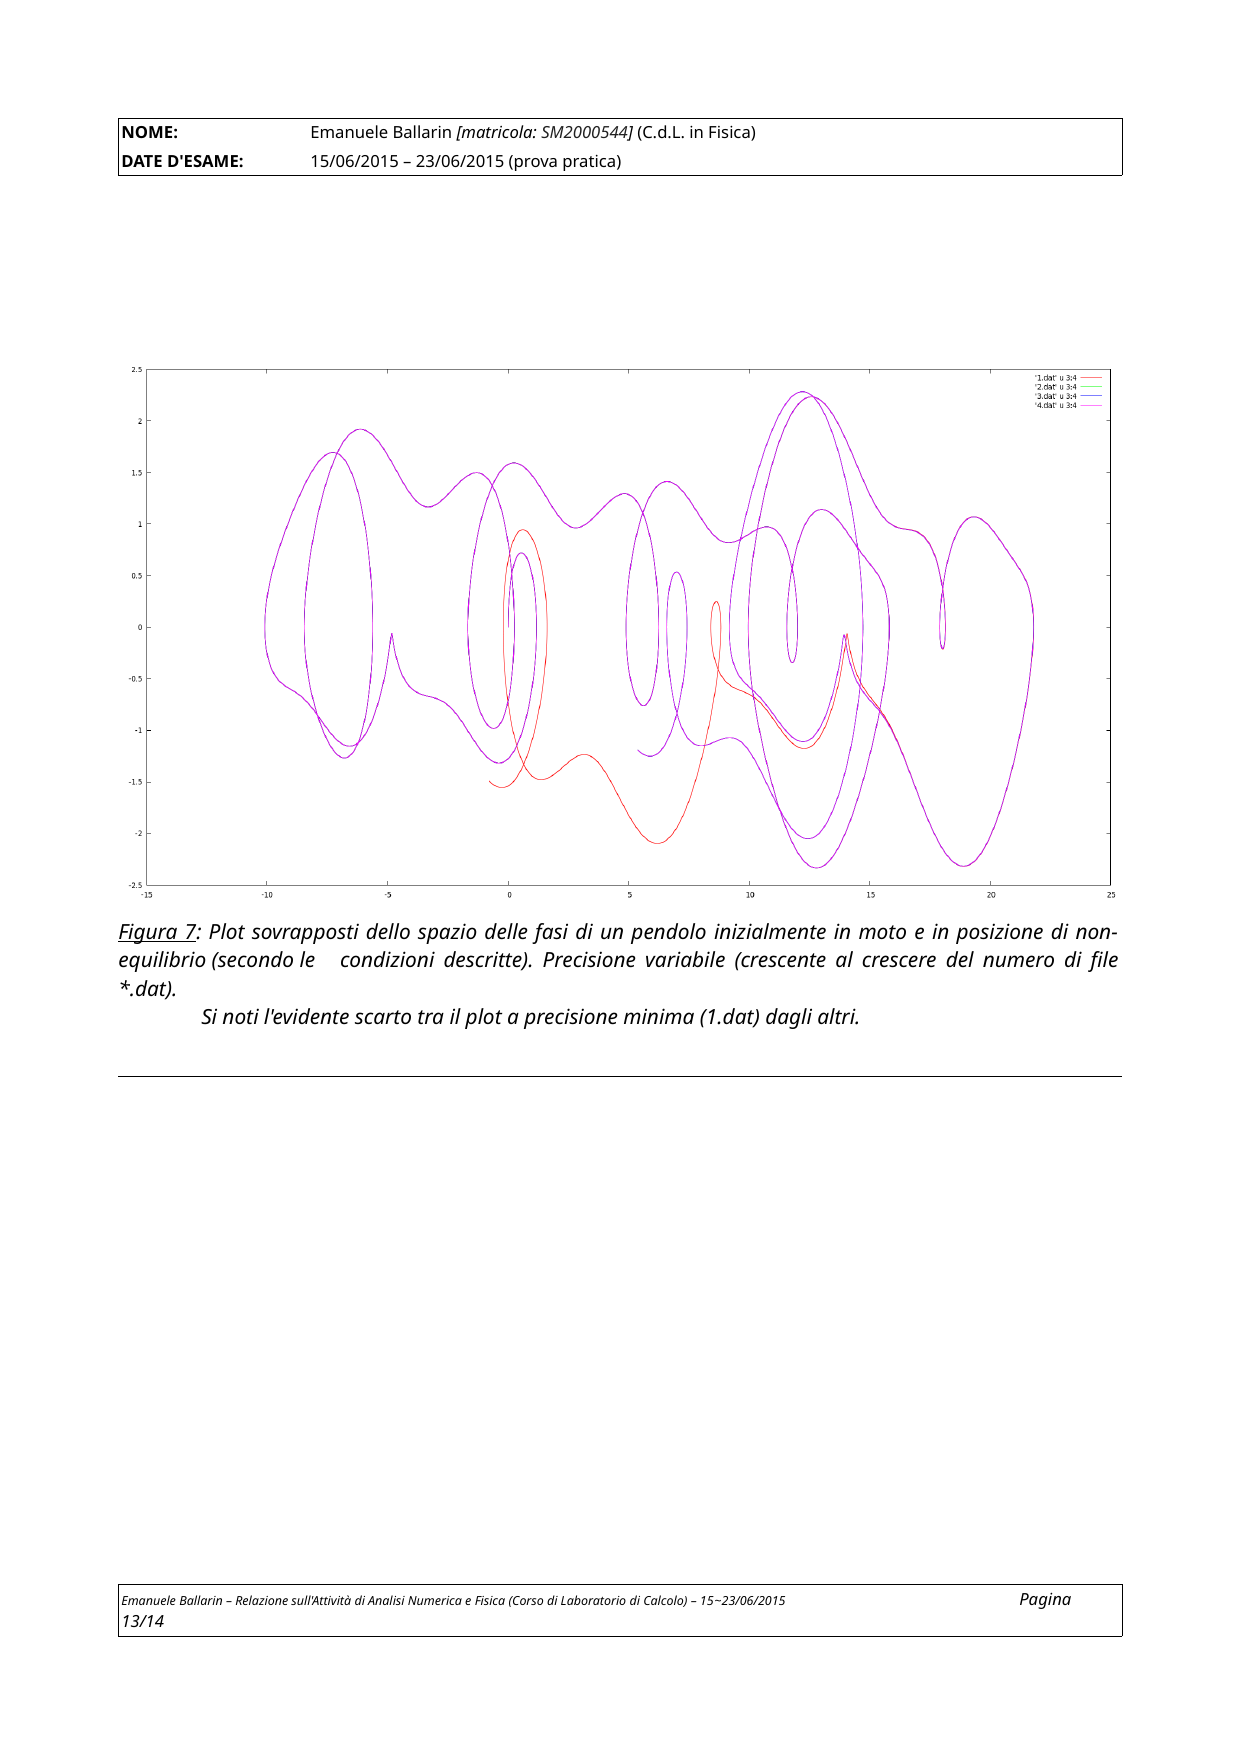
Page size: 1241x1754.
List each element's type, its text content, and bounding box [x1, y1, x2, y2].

text Figura 7: Plot sovrapposti dello spazio delle fasi di un pendolo inizialmente in moto e in posizione di non-equilibrio (secondo le condizioni descritte). Precisione variabile (crescente al crescere del numero di file *.dat). [118, 917, 1122, 1002]
text Si noti l'evidente scarto tra il plot a precisione minima (1.dat) dagli altri. [118, 1002, 1122, 1031]
picture [118, 361, 1123, 903]
